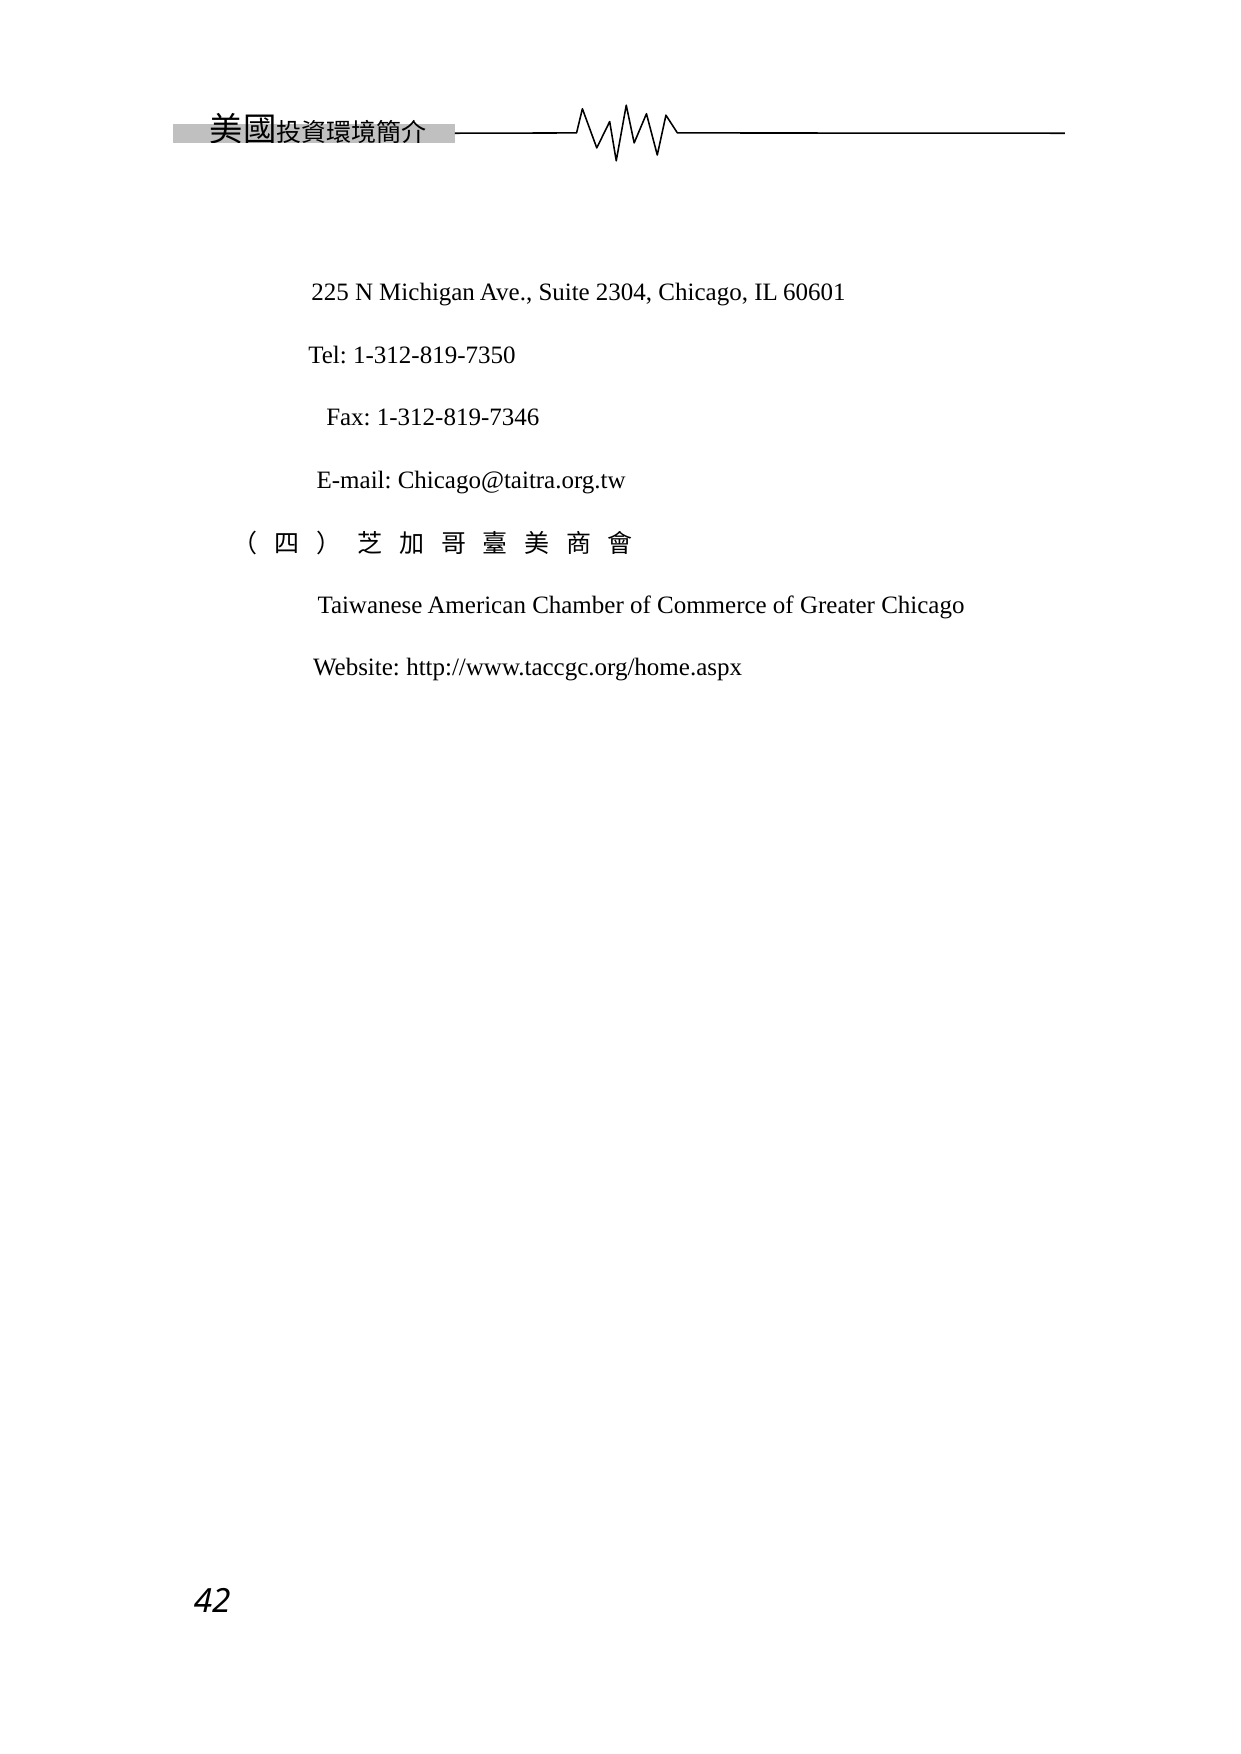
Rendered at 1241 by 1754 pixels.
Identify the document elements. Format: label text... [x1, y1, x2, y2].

text Tel: 1-312-819-7350 [281, 313, 1058, 375]
text 225 N Michigan Ave., Suite 2304, Chicago, IL 60601 [281, 250, 1058, 313]
text E-mail: Chicago@taitra.org.tw [281, 438, 1058, 500]
text （四）芝加哥臺美商會 [207, 500, 1058, 563]
text Website: http://www.taccgc.org/home.aspx [281, 625, 1058, 688]
text Taiwanese American Chamber of Commerce of Greater Chicago [281, 563, 1058, 625]
text Fax: 1-312-819-7346 [281, 375, 1058, 438]
